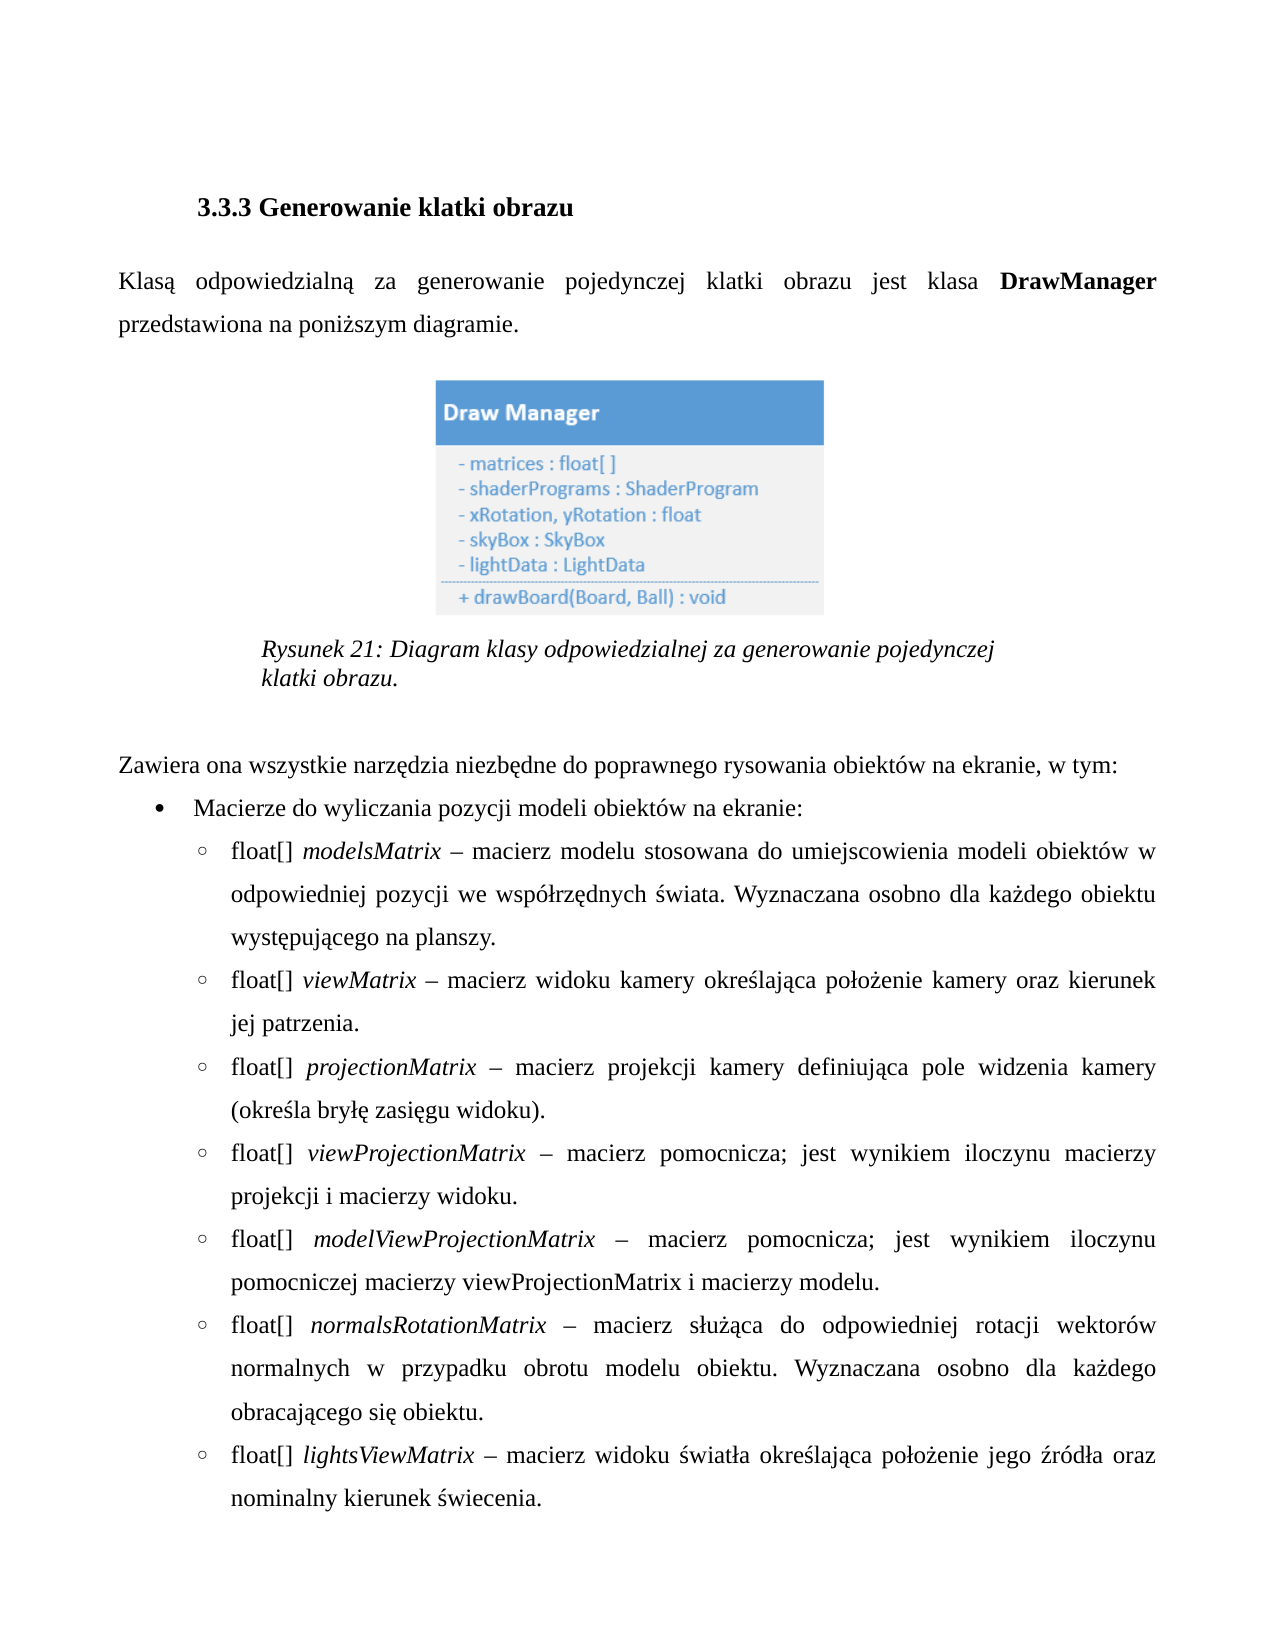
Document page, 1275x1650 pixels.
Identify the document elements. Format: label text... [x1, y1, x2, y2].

text Zawiera ona wszystkie narzędzia niezbędne do poprawnego rysowania obiektów na ekranie, w tym: [118, 750, 1157, 778]
picture [411, 353, 859, 634]
text Rysunek 21: Diagram klasy odpowiedzialnej za generowanie pojedynczej klatki obrazu. [261, 634, 1009, 691]
list Macierze do wyliczania pozycji modeli obiektów na ekranie: [156, 793, 1157, 822]
list float[] modelsMatrix – macierz modelu stosowana do umiejscowienia modeli obiektów w odpowiedniej pozycji we współrzędnych świata. Wyznaczana osobno dla każdego obiektu występującego na planszy. [193, 836, 1157, 951]
list float[] viewMatrix – macierz widoku kamery określająca położenie kamery oraz kierunek jej patrzenia. [193, 965, 1157, 1037]
list float[] projectionMatrix – macierz projekcji kamery definiująca pole widzenia kamery (określa bryłę zasięgu widoku). [193, 1052, 1157, 1123]
list float[] normalsRotationMatrix – macierz służąca do odpowiedniej rotacji wektorów normalnych w przypadku obrotu modelu obiektu. Wyznaczana osobno dla każdego obracającego się obiektu. [193, 1310, 1157, 1425]
subtitle Generowanie klatki obrazu [191, 191, 1157, 223]
list float[] viewProjectionMatrix – macierz pomocnicza; jest wynikiem iloczynu macierzy projekcji i macierzy widoku. [193, 1138, 1157, 1210]
list float[] lightsViewMatrix – macierz widoku światła określająca położenie jego źródła oraz nominalny kierunek świecenia. [193, 1440, 1157, 1512]
text Klasą odpowiedzialną za generowanie pojedynczej klatki obrazu jest klasa DrawManager przedstawiona na poniższym diagramie. [118, 266, 1157, 338]
list float[] modelViewProjectionMatrix – macierz pomocnicza; jest wynikiem iloczynu pomocniczej macierzy viewProjectionMatrix i macierzy modelu. [193, 1224, 1157, 1296]
